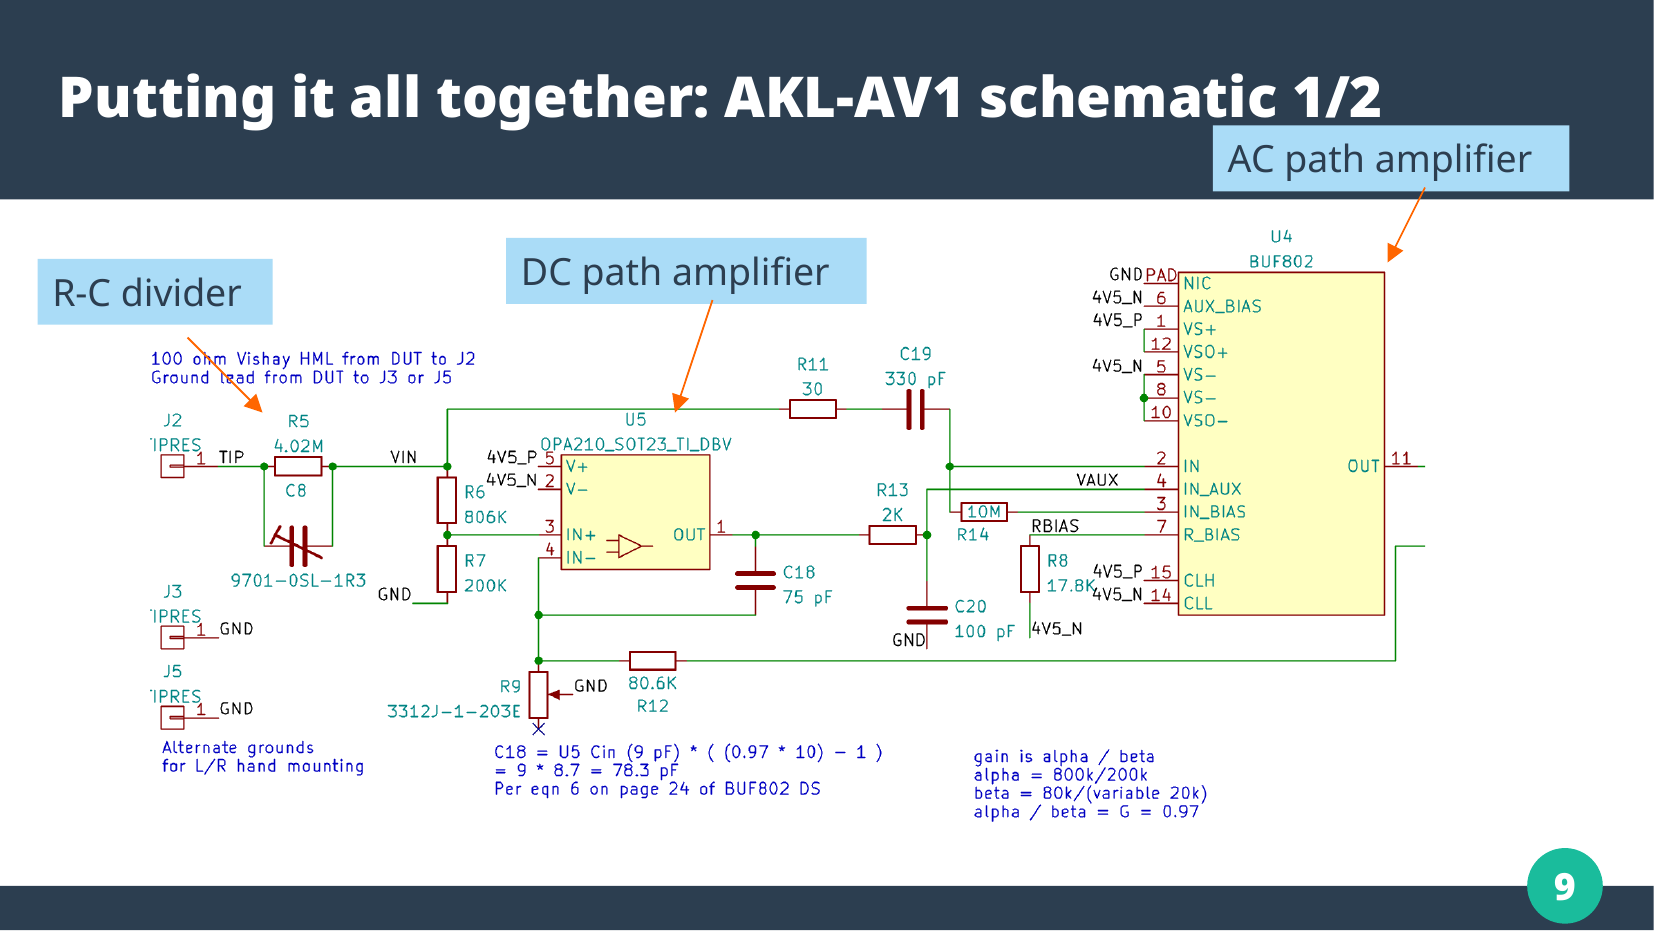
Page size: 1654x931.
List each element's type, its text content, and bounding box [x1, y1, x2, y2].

title Putting it all together: AKL-AV1 schematic 1/2 [59, 37, 1595, 155]
picture [150, 225, 1426, 830]
text_box AC path amplifier [1212, 129, 1570, 188]
text_box DC path amplifier [506, 241, 867, 301]
text_box R-C divider [37, 262, 273, 321]
